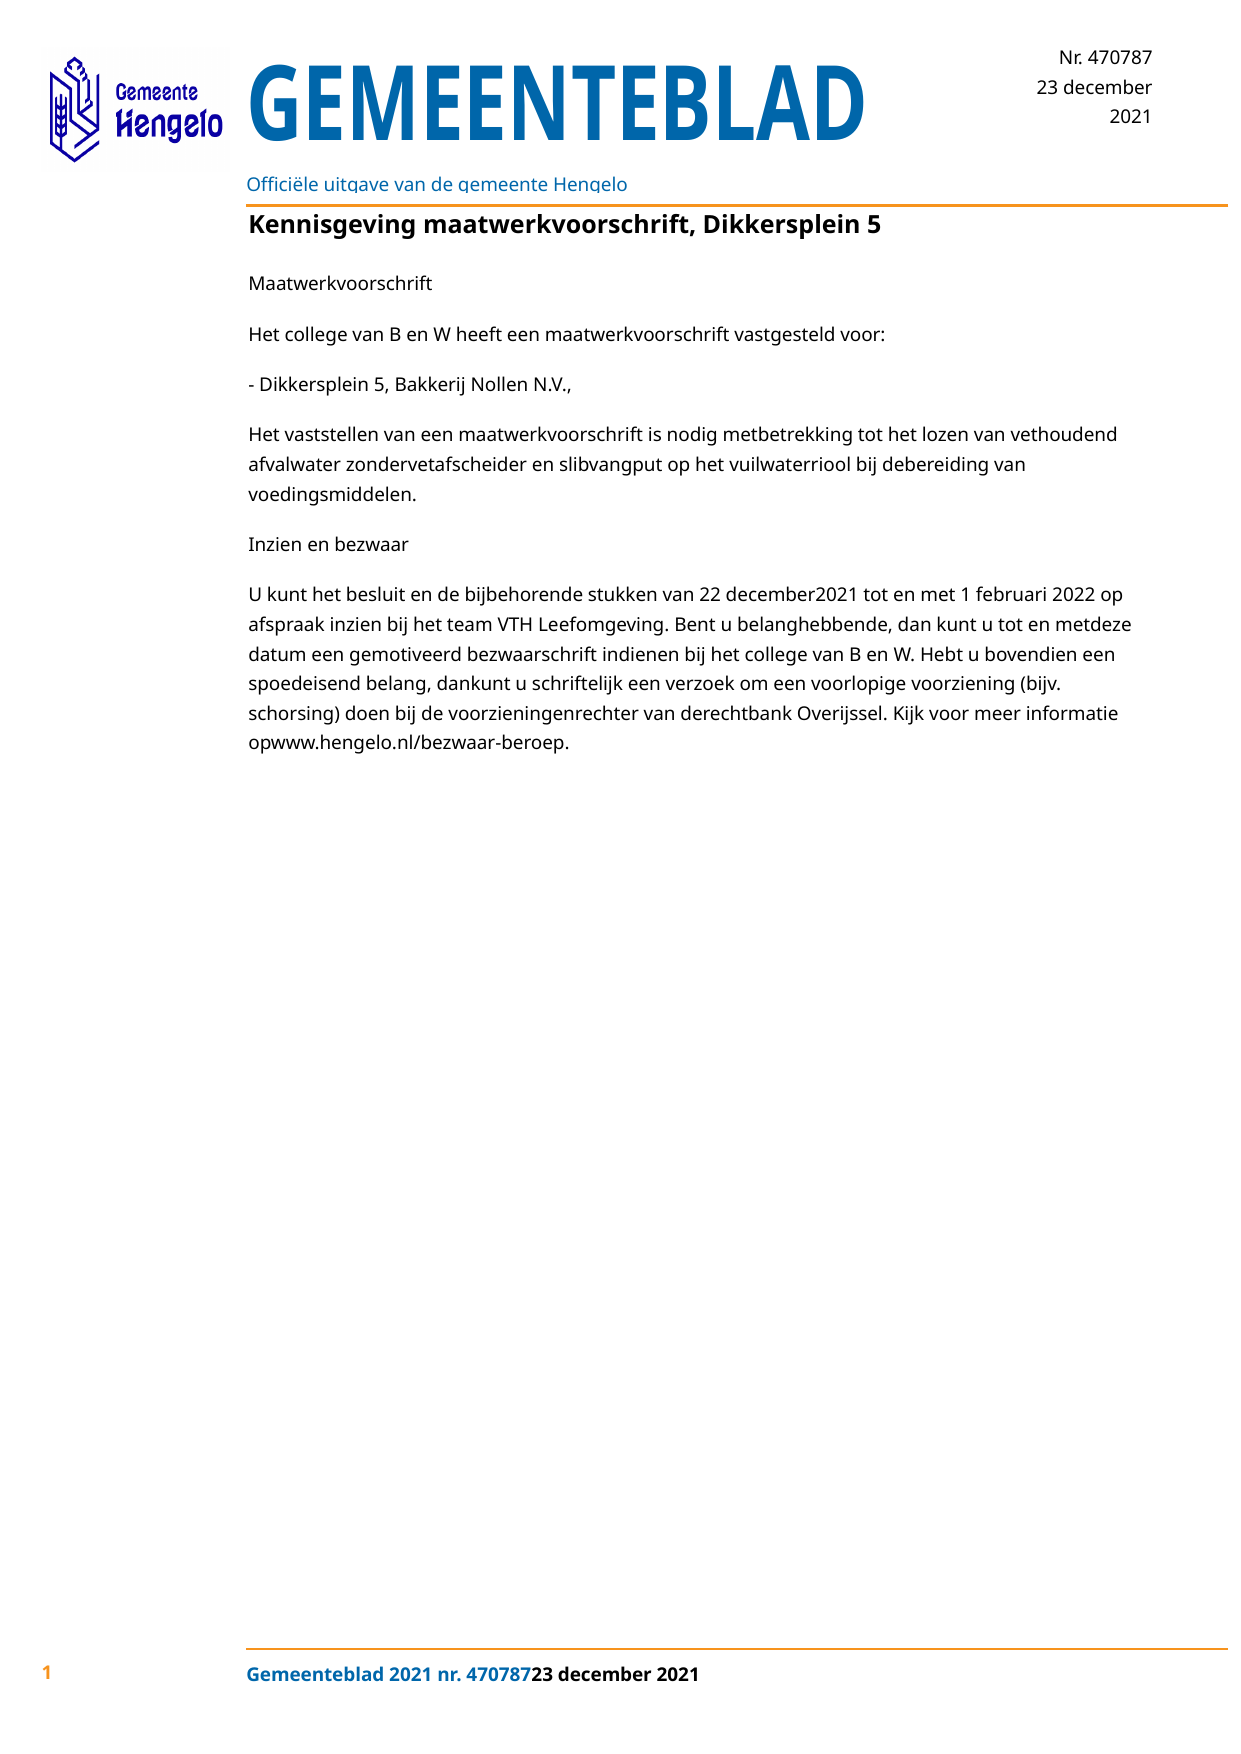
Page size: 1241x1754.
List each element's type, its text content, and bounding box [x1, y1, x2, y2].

text U kunt het besluit en de bijbehorende stukken van 22 december2021 tot en met 1 februari 2022 op afspraak inzien bij het team VTH Leefomgeving. Bent u belanghebbende, dan kunt u tot en metdeze datum een gemotiveerd bezwaarschrift indienen bij het college van B en W. Hebt u bovendien een spoedeisend belang, dankunt u schriftelijk een verzoek om een voorlopige voorziening (bijv. schorsing) doen bij de voorzieningenrechter van derechtbank Overijssel. Kijk voor meer informatie opwww.hengelo.nl/bezwaar-beroep. [248, 582, 1152, 755]
text - Dikkersplein 5, Bakkerij Nollen N.V., [248, 371, 1152, 397]
text Het college van B en W heeft een maatwerkvoorschrift vastgesteld voor: [248, 321, 1152, 346]
text Kennisgeving maatwerkvoorschrift, Dikkersplein 5 [248, 207, 1152, 241]
text Inzien en bezwaar [248, 531, 1152, 557]
text Maatwerkvoorschrift [248, 270, 1152, 296]
picture [41, 47, 231, 172]
text Het vaststellen van een maatwerkvoorschrift is nodig metbetrekking tot het lozen van vethoudend afvalwater zondervetafscheider en slibvangput op het vuilwaterriool bij debereiding van voedingsmiddelen. [248, 422, 1152, 506]
